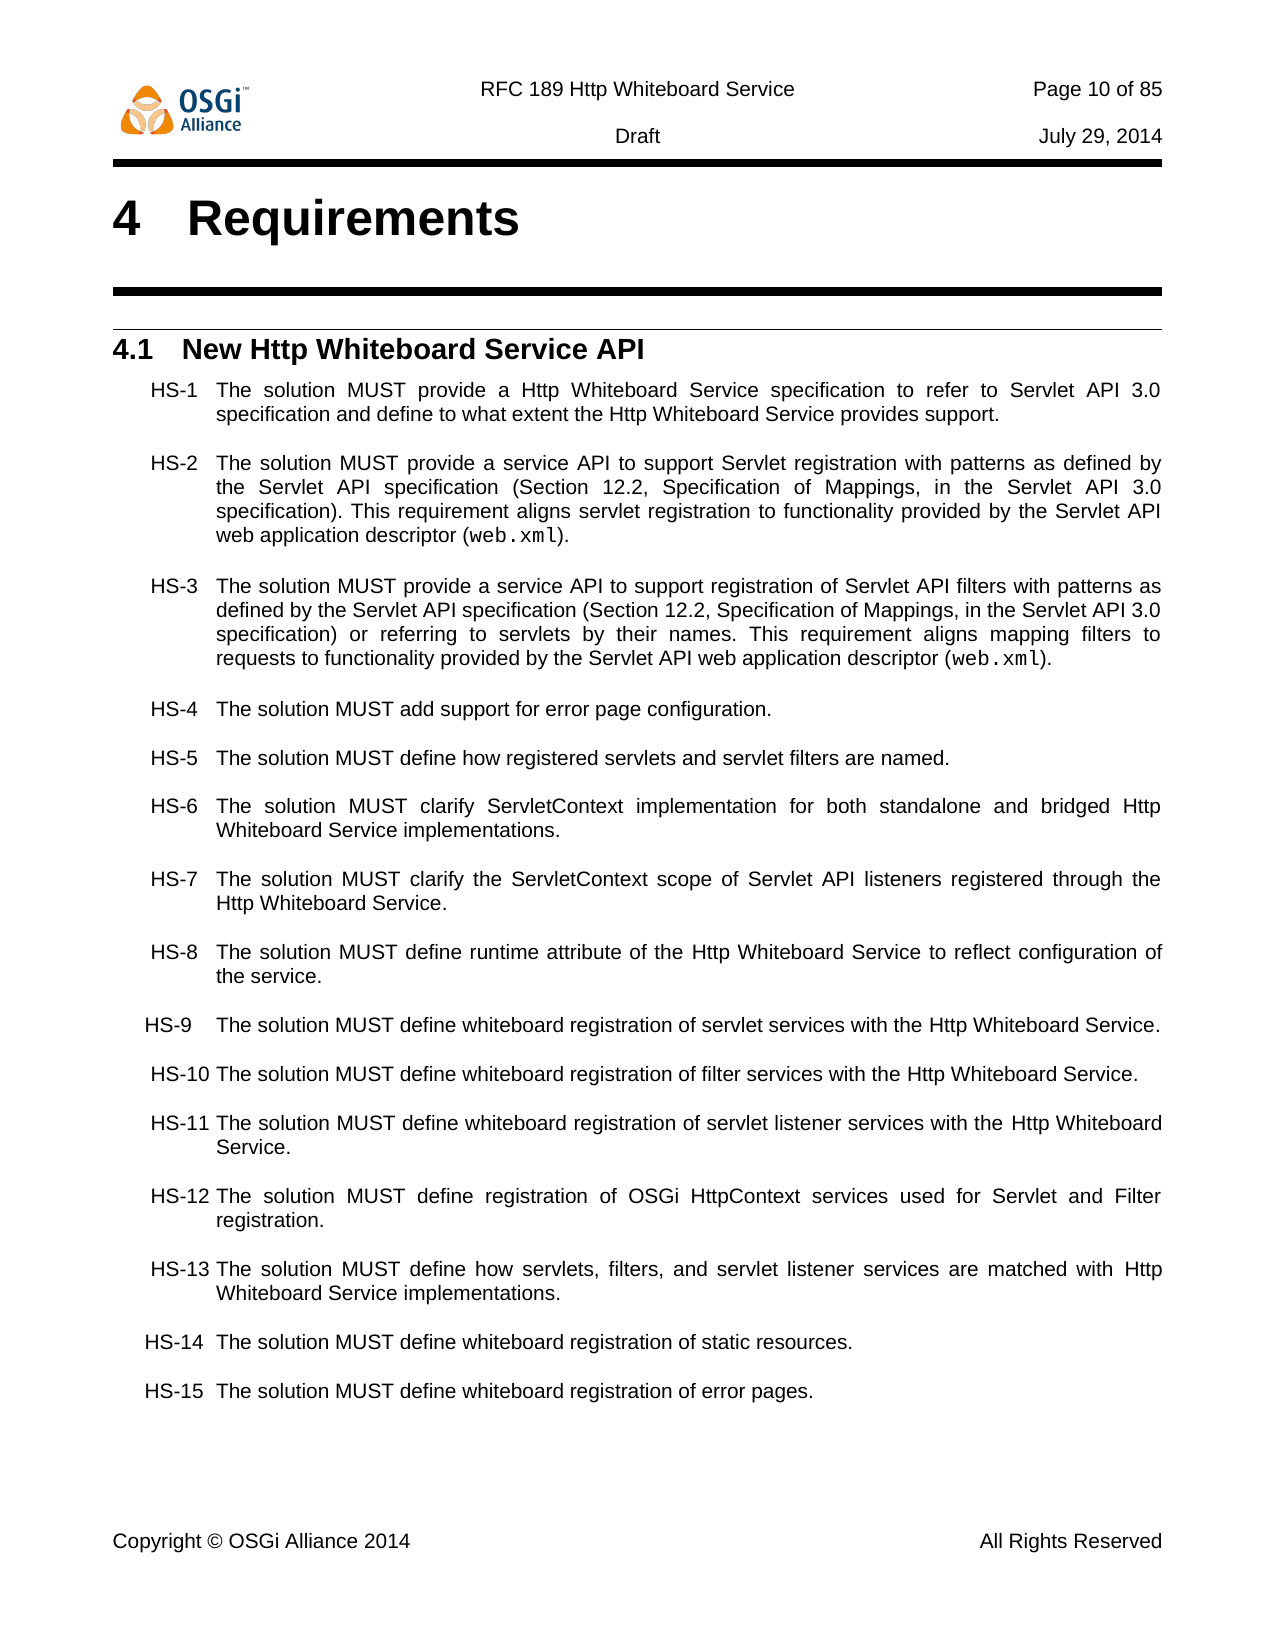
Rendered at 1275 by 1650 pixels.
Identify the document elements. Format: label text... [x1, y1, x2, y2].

subtitle Requirements [112, 160, 1162, 296]
list The solution MUST define how servlets, filters, and servlet listener services are matched with Http Whiteboard Service implementations. [150, 1257, 1162, 1305]
list The solution MUST define whiteboard registration of servlet listener services with the Http Whiteboard Service. [150, 1111, 1162, 1159]
subtitle New Http Whiteboard Service API [112, 330, 1162, 366]
picture [113, 78, 257, 142]
list The solution MUST provide a Http Whiteboard Service specification to refer to Servlet API 3.0 specification and define to what extent the Http Whiteboard Service provides support. [150, 378, 1162, 426]
list The solution MUST define registration of OSGi HttpContext services used for Servlet and Filter registration. [150, 1184, 1162, 1232]
list The solution MUST clarify ServletContext implementation for both standalone and bridged Http Whiteboard Service implementations. [150, 794, 1162, 842]
list The solution MUST define how registered servlets and servlet filters are named. [150, 745, 1162, 769]
list The solution MUST add support for error page configuration. [150, 696, 1162, 720]
list The solution MUST clarify the ServletContext scope of Servlet API listeners registered through the Http Whiteboard Service. [150, 867, 1162, 915]
list The solution MUST define whiteboard registration of error pages. [144, 1379, 1162, 1403]
list The solution MUST define whiteboard registration of static resources. [144, 1330, 1162, 1354]
list The solution MUST provide a service API to support Servlet registration with patterns as defined by the Servlet API specification (Section 12.2, Specification of Mappings, in the Servlet API 3.0 specification). This requirement aligns servlet registration to functionality provided by the Servlet API web application descriptor (web.xml). [150, 451, 1162, 549]
list The solution MUST define whiteboard registration of servlet services with the Http Whiteboard Service. [144, 1013, 1162, 1037]
list The solution MUST provide a service API to support registration of Servlet API filters with patterns as defined by the Servlet API specification (Section 12.2, Specification of Mappings, in the Servlet API 3.0 specification) or referring to servlets by their names. This requirement aligns mapping filters to requests to functionality provided by the Servlet API web application descriptor (web.xml). [150, 574, 1162, 671]
list The solution MUST define runtime attribute of the Http Whiteboard Service to reflect configuration of the service. [150, 940, 1162, 988]
list The solution MUST define whiteboard registration of filter services with the Http Whiteboard Service. [150, 1062, 1162, 1086]
